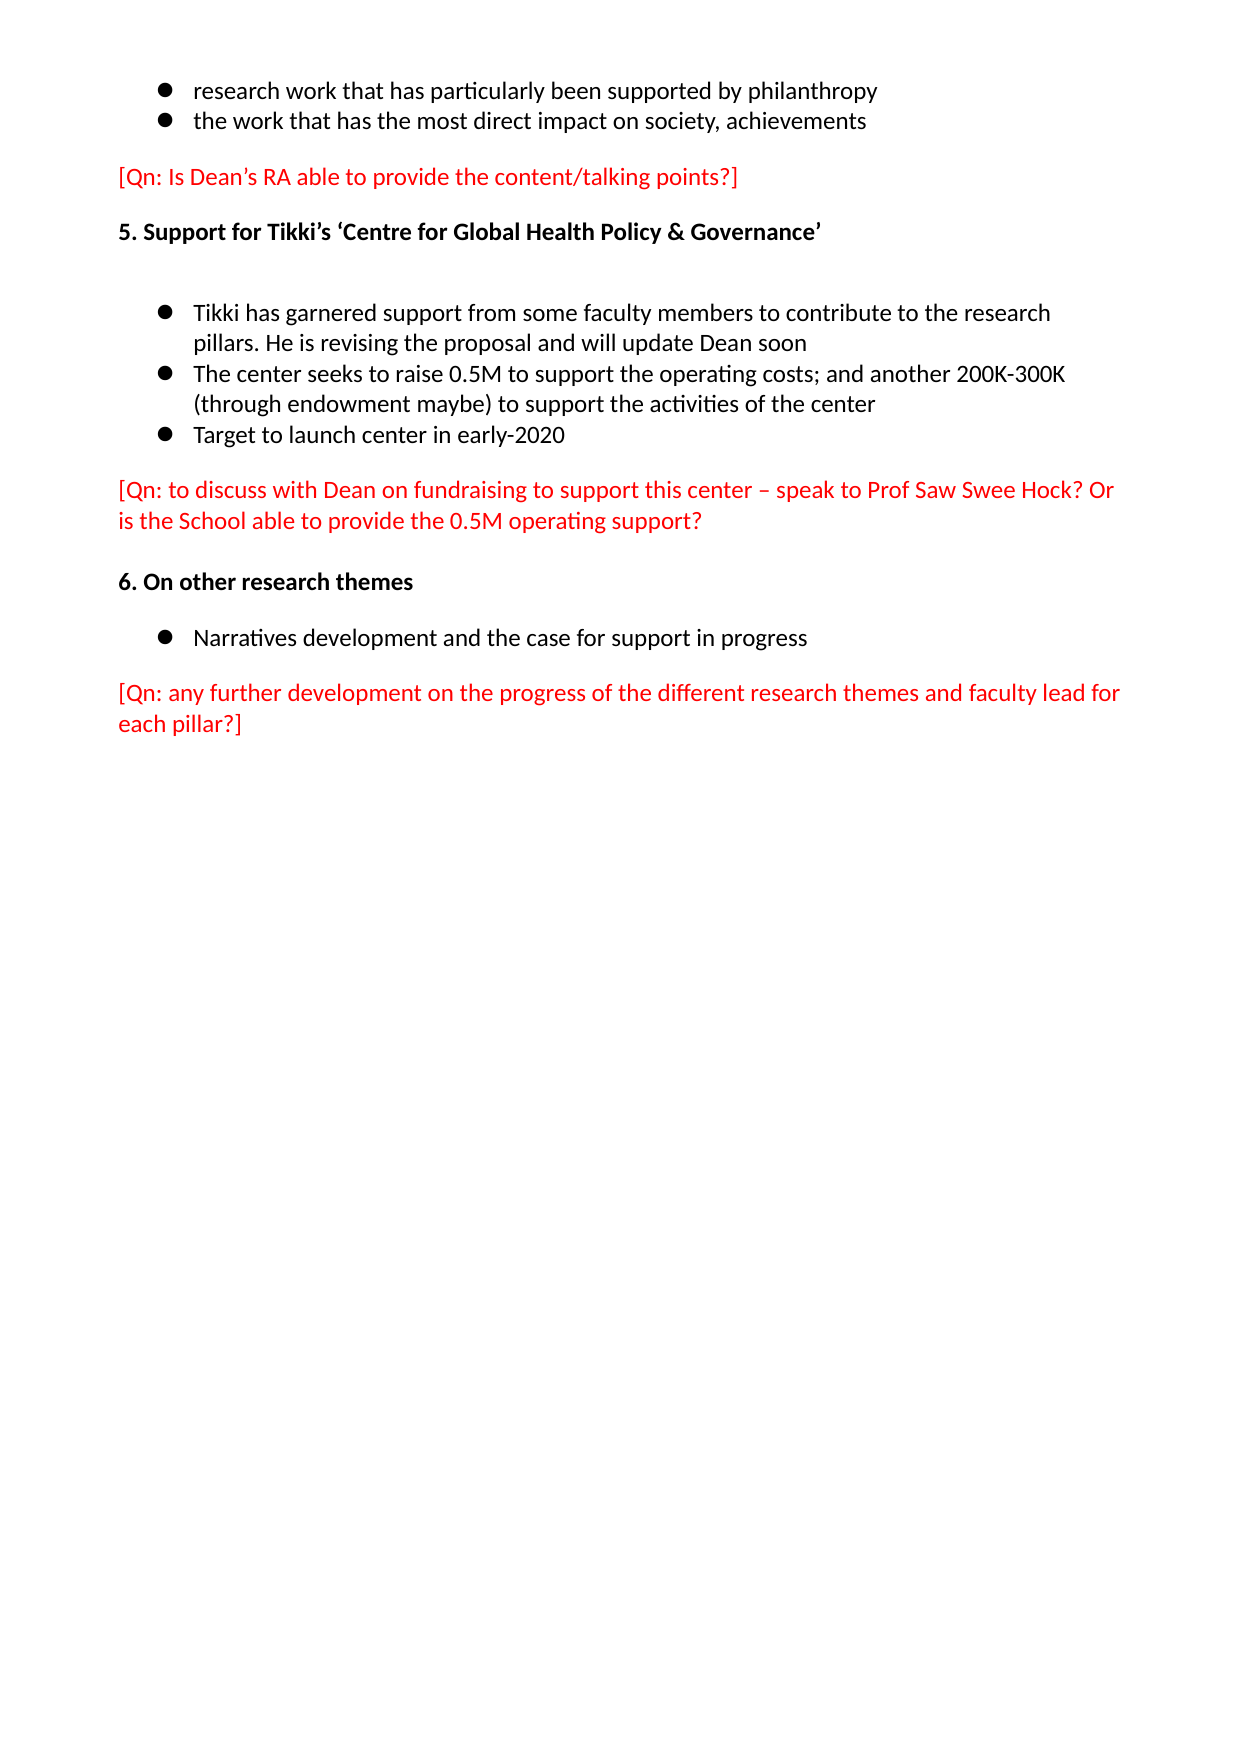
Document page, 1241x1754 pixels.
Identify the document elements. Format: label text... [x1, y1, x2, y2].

text [Qn: to discuss with Dean on fundraising to support this center – speak to Prof Saw Swee Hock? Or is the School able to provide the 0.5M operating support? [118, 475, 1122, 536]
text 6. On other research themes [118, 566, 1122, 597]
list the work that has the most direct impact on society, achievements [156, 106, 1122, 136]
text [Qn: Is Dean’s RA able to provide the content/talking points?] [118, 161, 1122, 192]
list Narratives development and the case for support in progress [156, 622, 1122, 652]
list Target to launch center in early-2020 [156, 419, 1122, 450]
list The center seeks to raise 0.5M to support the operating costs; and another 200K-300K (through endowment maybe) to support the activities of the center [156, 358, 1122, 419]
text 5. Support for Tikki’s ‘Centre for Global Health Policy & Governance’ [118, 217, 1122, 247]
text [Qn: any further development on the progress of the different research themes and faculty lead for each pillar?] [118, 677, 1122, 738]
list Tikki has garnered support from some faculty members to contribute to the research pillars. He is revising the proposal and will update Dean soon [156, 297, 1122, 358]
list research work that has particularly been supported by philanthropy [156, 75, 1122, 106]
